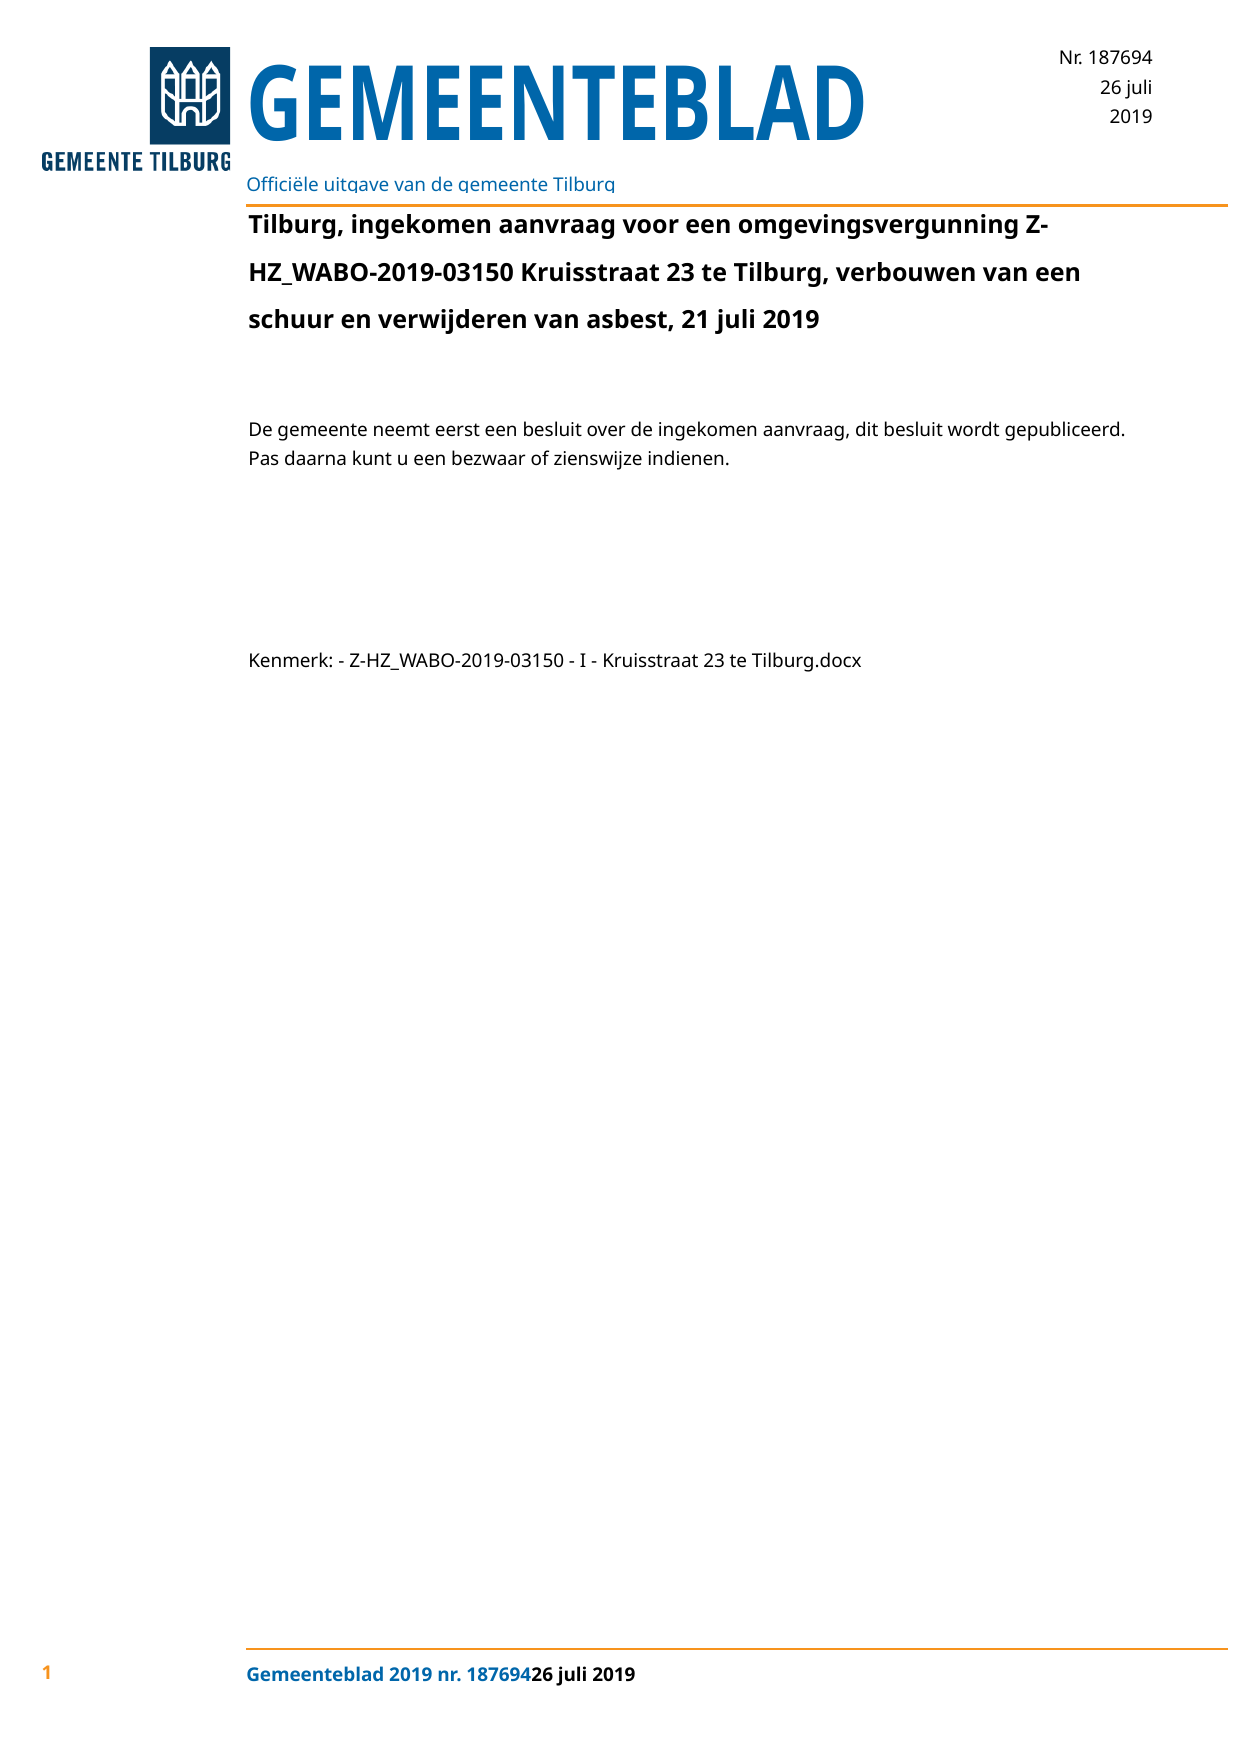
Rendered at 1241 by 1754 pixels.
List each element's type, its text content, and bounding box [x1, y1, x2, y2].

text Tilburg, ingekomen aanvraag voor een omgevingsvergunning Z-HZ_WABO-2019-03150 Kruisstraat 23 te Tilburg, verbouwen van een schuur en verwijderen van asbest, 21 juli 2019 [248, 207, 1152, 336]
picture [41, 47, 231, 172]
text Kenmerk: - Z-HZ_WABO-2019-03150 - I - Kruisstraat 23 te Tilburg.docx [248, 647, 1152, 673]
text De gemeente neemt eerst een besluit over de ingekomen aanvraag, dit besluit wordt gepubliceerd. Pas daarna kunt u een bezwaar of zienswijze indienen. [248, 416, 1152, 471]
